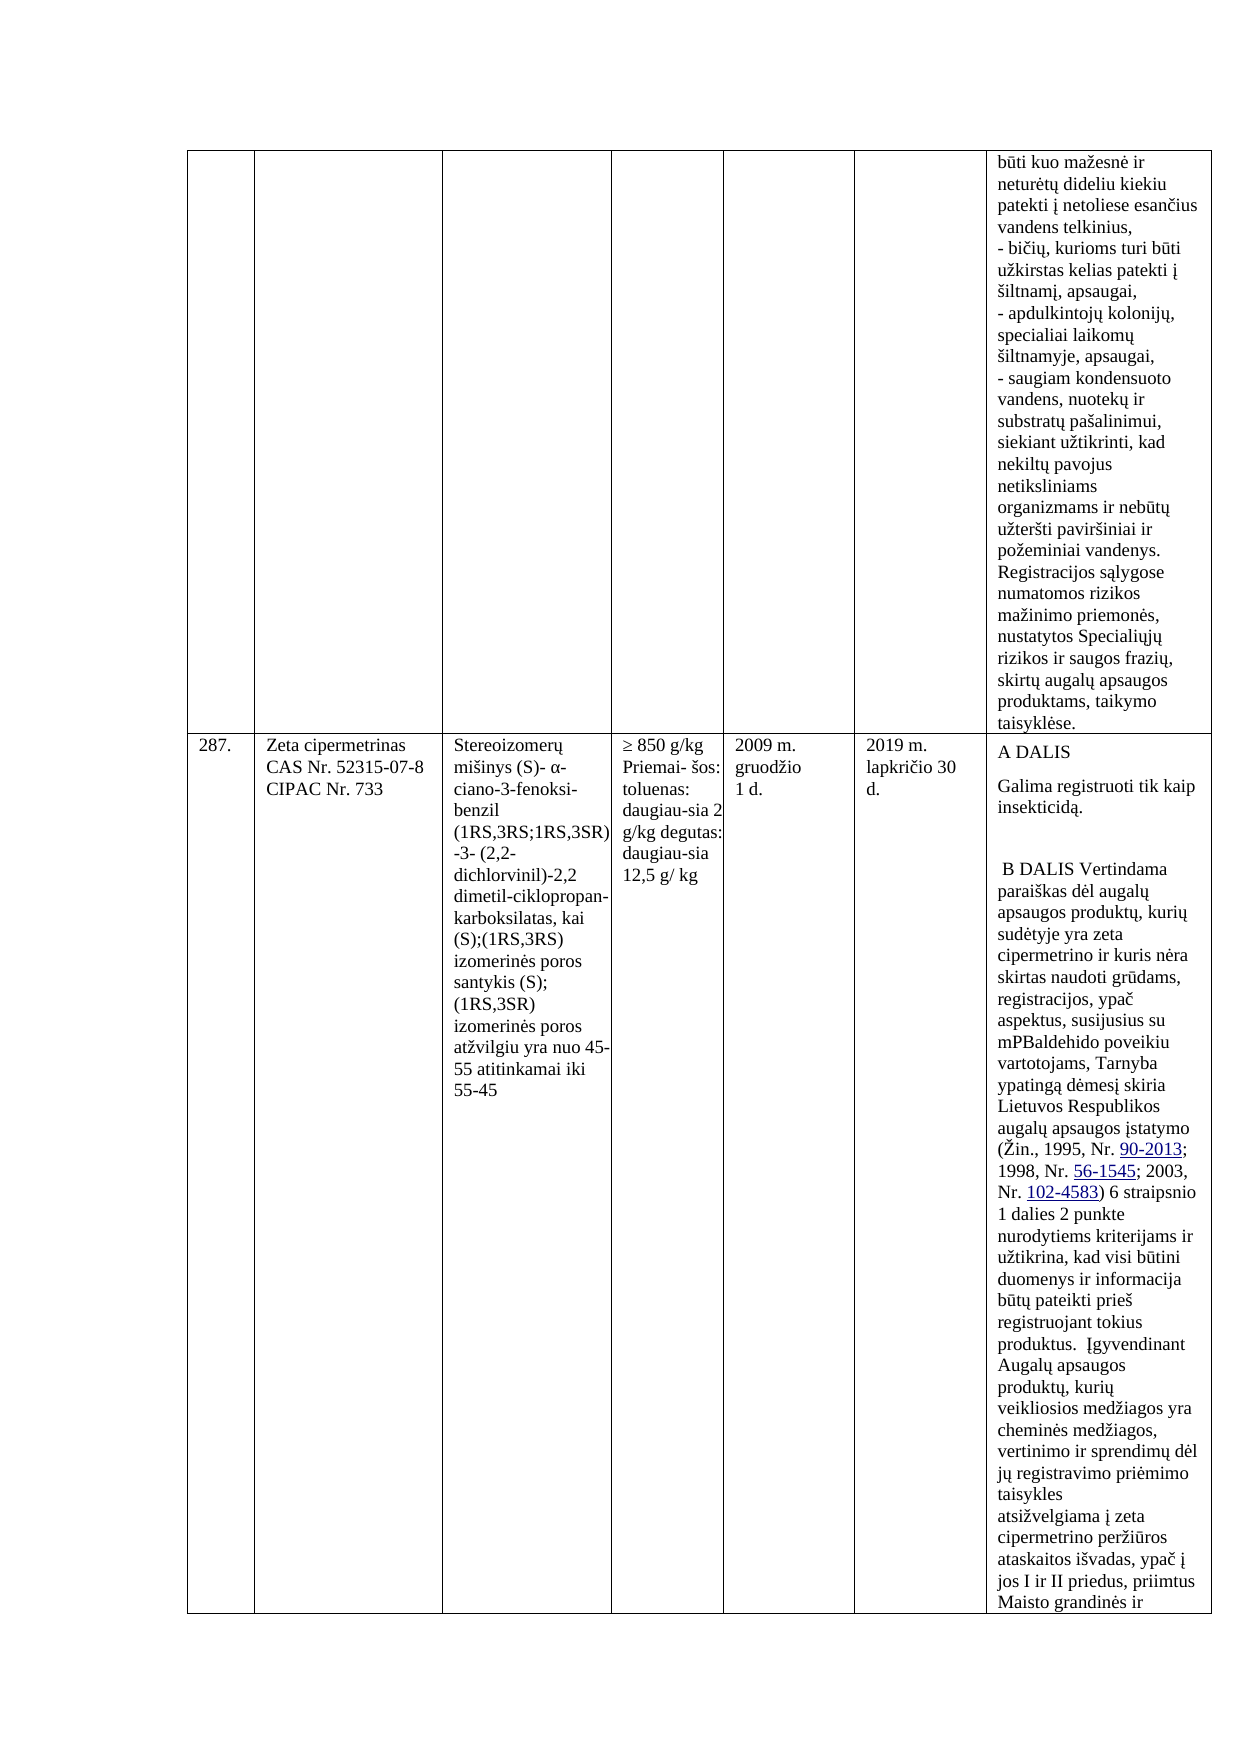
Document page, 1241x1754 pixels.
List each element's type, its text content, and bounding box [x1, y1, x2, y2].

table_cell 287. [188, 734, 254, 1613]
table_cell 2009 m. gruodžio 1 d. [724, 734, 854, 1613]
table_cell [724, 151, 854, 733]
table_cell ≥ 850 g/kg Priemai- šos: toluenas: daugiau-sia 2 g/kg degutas: daugiau-sia 12,5 g/ kg [612, 734, 723, 1613]
table_cell [443, 151, 611, 733]
table_cell [855, 151, 986, 733]
table_cell Stereoizomerų mišinys (S)- α-ciano-3-fenoksi-benzil (1RS,3RS;1RS,3SR)-3- (2,2-dichlorvinil)-2,2 dimetil-ciklopropan-karboksilatas, kai (S);(1RS,3RS) izomerinės poros santykis (S);(1RS,3SR) izomerinės poros atžvilgiu yra nuo 45-55 atitinkamai iki 55-45 [443, 734, 611, 1613]
table_cell [188, 151, 254, 733]
table_cell 2019 m. lapkričio 30 d. [855, 734, 986, 1613]
table_cell būti kuo mažesnė ir neturėtų dideliu kiekiu patekti į netoliese esančius vandens telkinius, - bičių, kurioms turi būti užkirstas kelias patekti į šiltnamį, apsaugai, - apdulkintojų kolonijų, specialiai laikomų šiltnamyje, apsaugai, - saugiam kondensuoto vandens, nuotekų ir substratų pašalinimui, siekiant užtikrinti, kad nekiltų pavojus netiksliniams organizmams ir nebūtų užteršti paviršiniai ir požeminiai vandenys. Registracijos sąlygose numatomos rizikos mažinimo priemonės, nustatytos Specialiųjų rizikos ir saugos frazių, skirtų augalų apsaugos produktams, taikymo taisyklėse. [987, 151, 1211, 733]
table_cell A DALIS Galima registruoti tik kaip insekticidą. B DALIS Vertindama paraiškas dėl augalų apsaugos produktų, kurių sudėtyje yra zeta cipermetrino ir kuris nėra skirtas naudoti grūdams, registracijos, ypač aspektus, susijusius su mPBaldehido poveikiu vartotojams, Tarnyba ypatingą dėmesį skiria Lietuvos Respublikos augalų apsaugos įstatymo (Žin., 1995, Nr. 90-2013; 1998, Nr. 56-1545; 2003, Nr. 102-4583) 6 straipsnio 1 dalies 2 punkte nurodytiems kriterijams ir užtikrina, kad visi būtini duomenys ir informacija būtų pateikti prieš registruojant tokius produktus. Įgyvendinant Augalų apsaugos produktų, kurių veikliosios medžiagos yra cheminės medžiagos, vertinimo ir sprendimų dėl jų registravimo priėmimo taisykles atsižvelgiama į zeta cipermetrino peržiūros ataskaitos išvadas, ypač į jos I ir II priedus, priimtus Maisto grandinės ir [987, 734, 1211, 1613]
table_cell [255, 151, 442, 733]
table_cell Zeta cipermetrinas CAS Nr. 52315-07-8 CIPAC Nr. 733 [255, 734, 442, 1613]
table_cell [612, 151, 723, 733]
